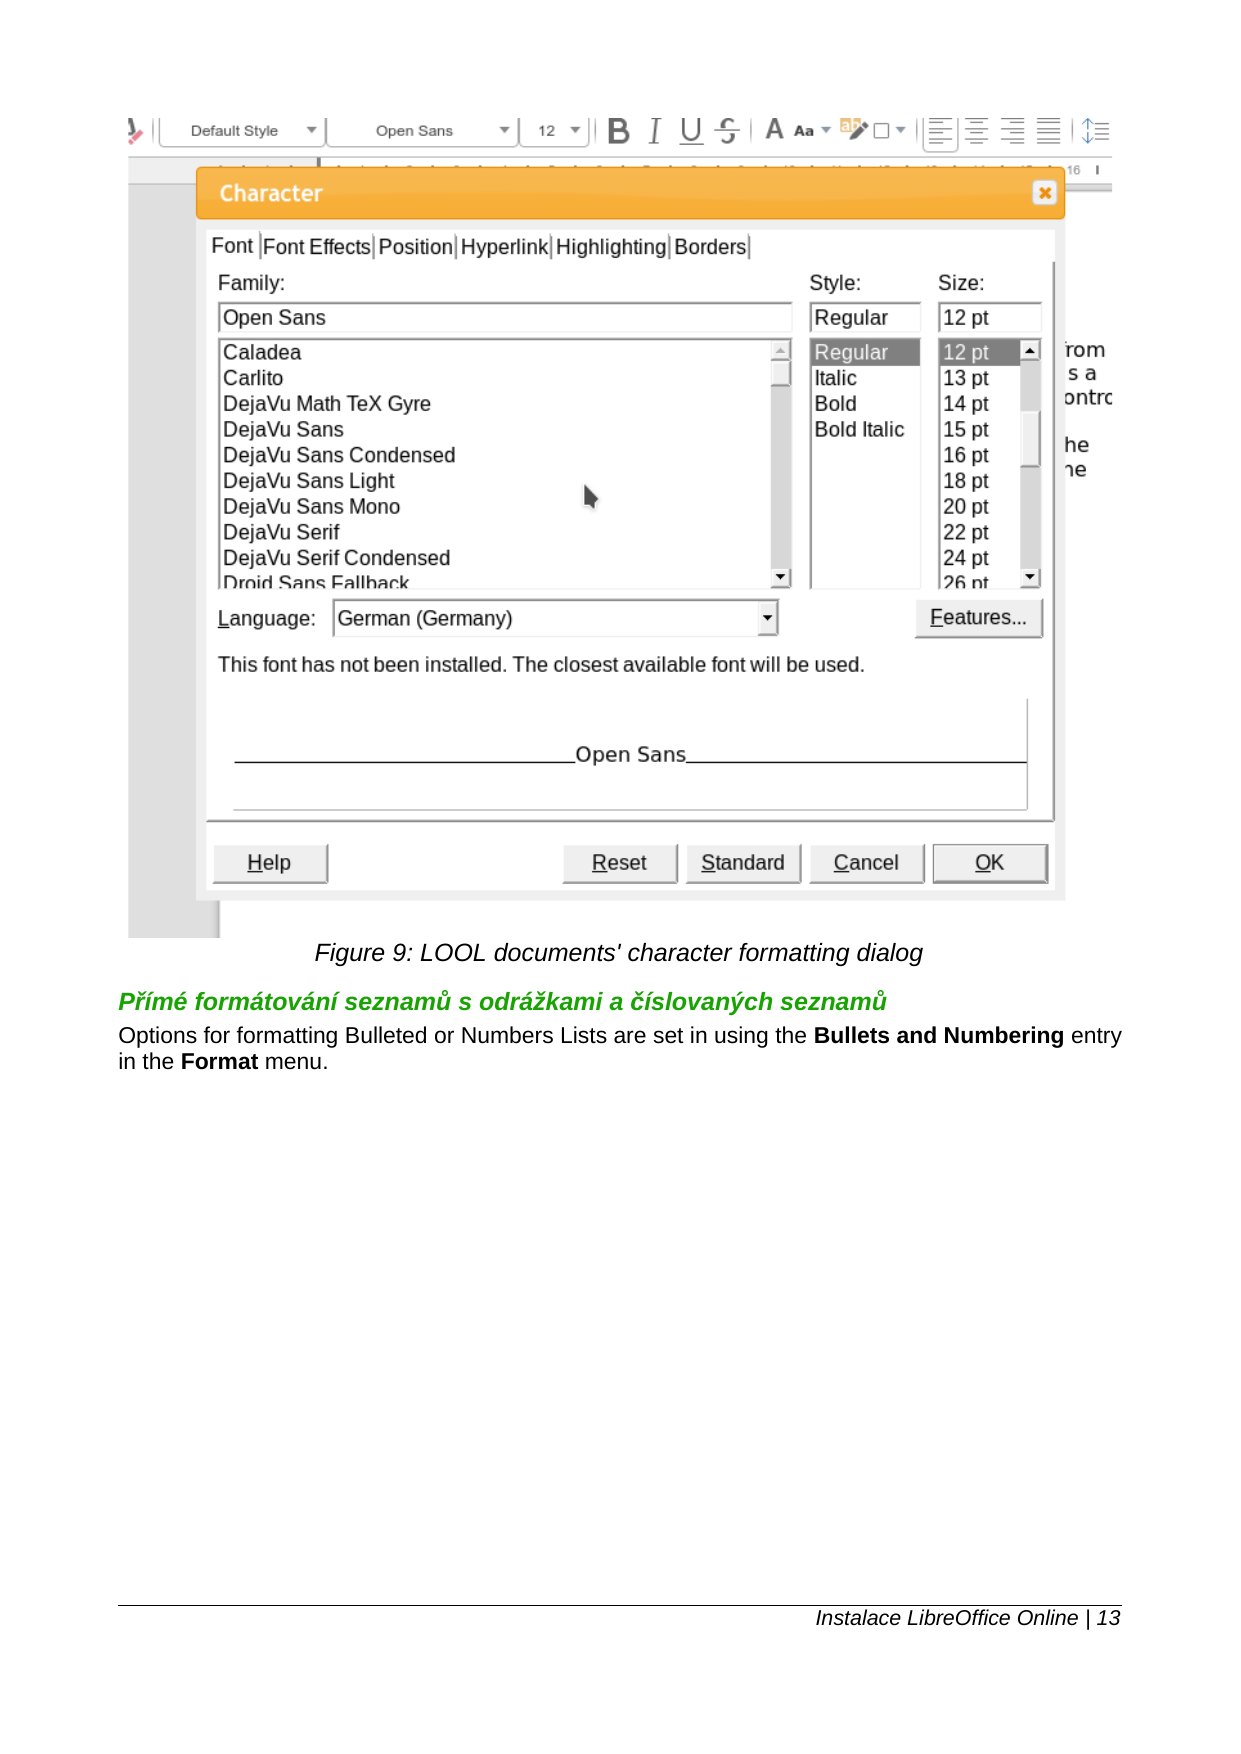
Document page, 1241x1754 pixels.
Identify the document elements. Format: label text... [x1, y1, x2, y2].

picture [128, 118, 1113, 938]
subtitle Přímé formátování seznamů s odrážkami a číslovaných seznamů [118, 987, 1122, 1016]
text Options for formatting Bulleted or Numbers Lists are set in using the Bullets and Numbering entry in the Format menu. [118, 1022, 1122, 1074]
text Figure 9: LOOL documents' character formatting dialog [118, 938, 1122, 966]
